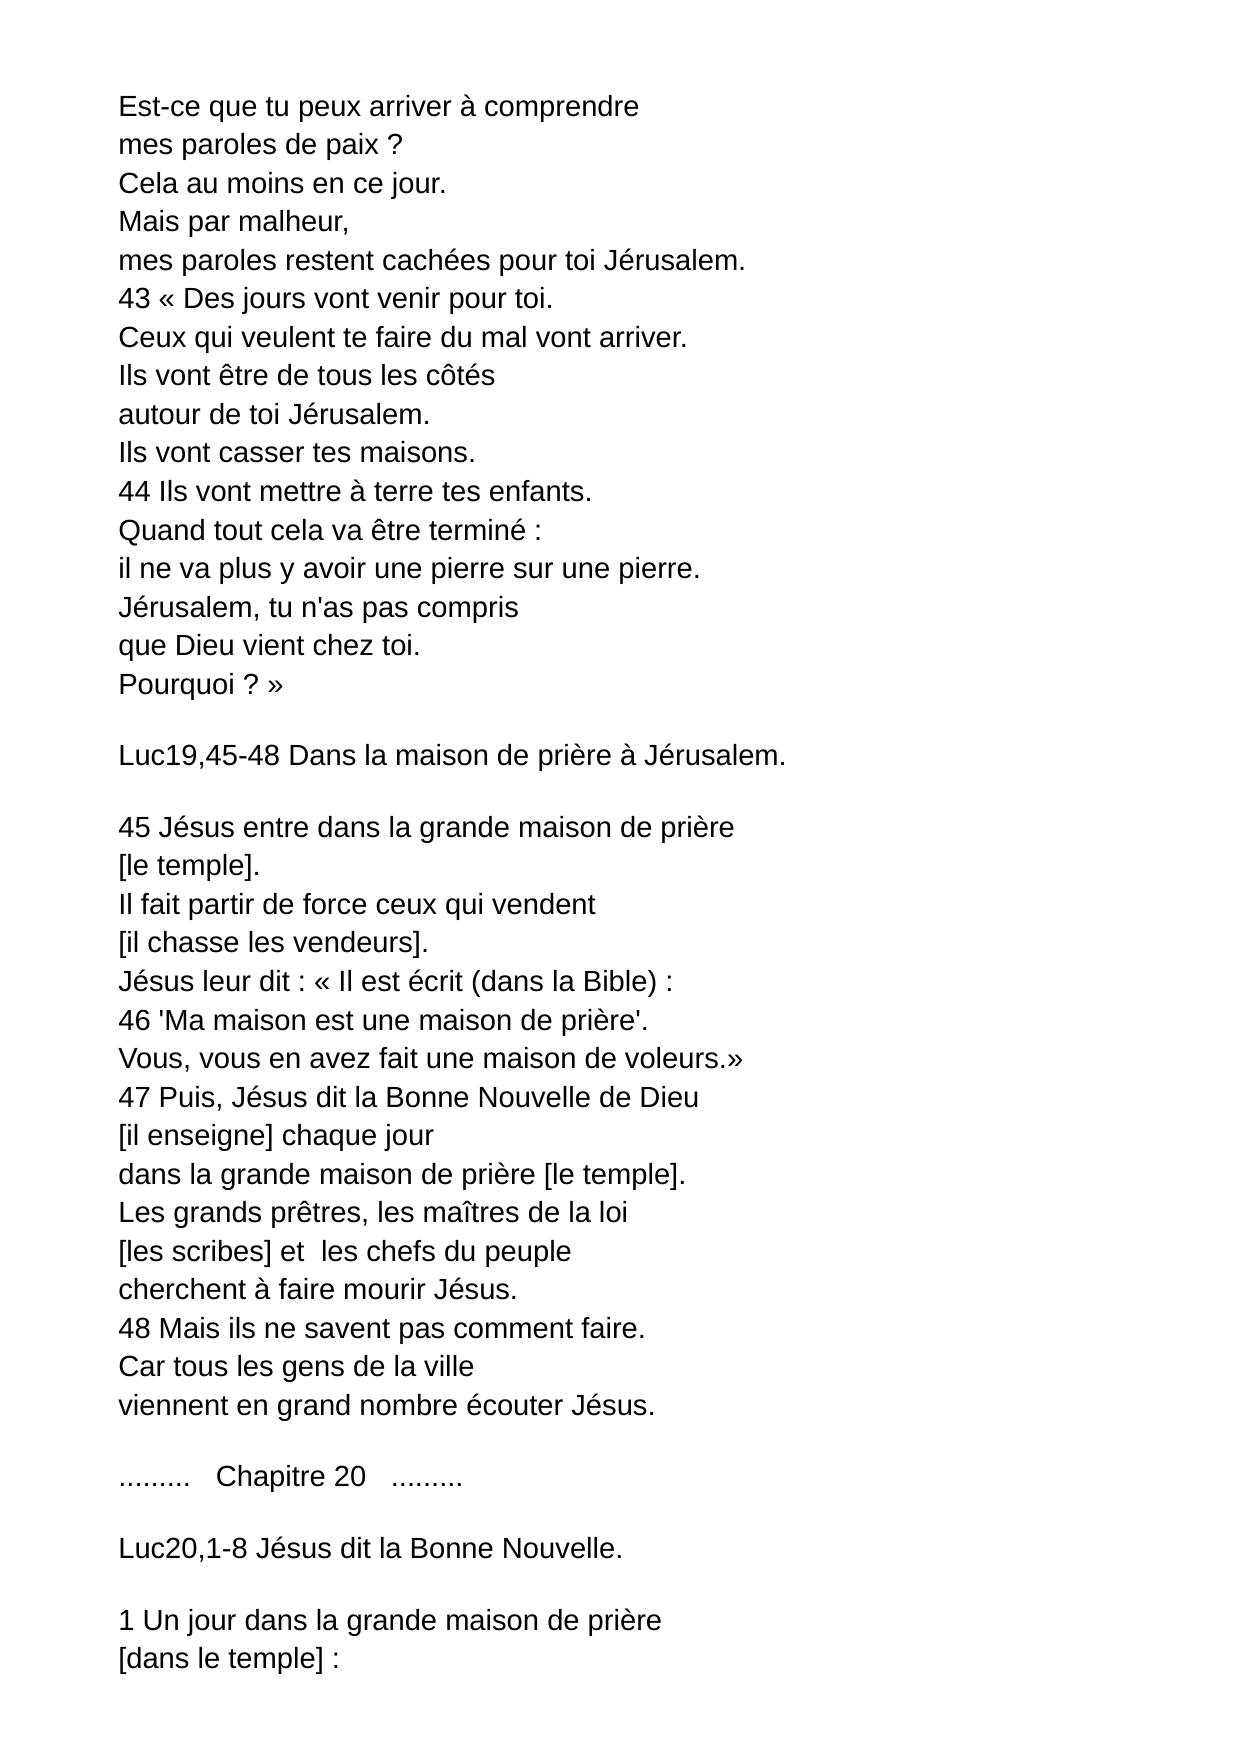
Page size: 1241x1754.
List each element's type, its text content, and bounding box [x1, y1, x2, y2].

text Il fait partir de force ceux qui vendent [118, 887, 1122, 920]
text Vous, vous en avez fait une maison de voleurs.» [118, 1041, 1122, 1074]
text Jésus leur dit : « Il est écrit (dans la Bible) : [118, 964, 1122, 997]
text [il enseigne] chaque jour [118, 1118, 1122, 1152]
text 44 Ils vont mettre à terre tes enfants. [118, 474, 1122, 507]
text Mais par malheur, [118, 204, 1122, 238]
text 48 Mais ils ne savent pas comment faire. [118, 1311, 1122, 1344]
text Car tous les gens de la ville [118, 1349, 1122, 1383]
text Pourquoi ? » [118, 667, 1122, 700]
text il ne va plus y avoir une pierre sur une pierre. [118, 551, 1122, 584]
text Est-ce que tu peux arriver à comprendre [118, 88, 1122, 122]
text [les scribes] et les chefs du peuple [118, 1234, 1122, 1267]
text 43 « Des jours vont venir pour toi. [118, 281, 1122, 315]
text [il chasse les vendeurs]. [118, 925, 1122, 959]
text 47 Puis, Jésus dit la Bonne Nouvelle de Dieu [118, 1079, 1122, 1113]
text Quand tout cela va être terminé : [118, 512, 1122, 546]
text Ils vont casser tes maisons. [118, 435, 1122, 469]
text viennent en grand nombre écouter Jésus. [118, 1388, 1122, 1421]
text Ils vont être de tous les côtés [118, 358, 1122, 392]
text que Dieu vient chez toi. [118, 628, 1122, 662]
text Cela au moins en ce jour. [118, 166, 1122, 199]
text Les grands prêtres, les maîtres de la loi [118, 1195, 1122, 1229]
text autour de toi Jérusalem. [118, 397, 1122, 430]
text 45 Jésus entre dans la grande maison de prière [118, 810, 1122, 843]
text [le temple]. [118, 848, 1122, 882]
text mes paroles de paix ? [118, 127, 1122, 161]
text Luc19,45-48 Dans la maison de prière à Jérusalem. [118, 738, 1122, 772]
text Luc20,1-8 Jésus dit la Bonne Nouvelle. [118, 1531, 1122, 1564]
text ......... Chapitre 20 ......... [118, 1459, 1122, 1493]
text mes paroles restent cachées pour toi Jérusalem. [118, 243, 1122, 276]
text 1 Un jour dans la grande maison de prière [118, 1603, 1122, 1636]
text cherchent à faire mourir Jésus. [118, 1272, 1122, 1306]
text dans la grande maison de prière [le temple]. [118, 1157, 1122, 1190]
text 46 'Ma maison est une maison de prière'. [118, 1002, 1122, 1036]
text Jérusalem, tu n'as pas compris [118, 589, 1122, 623]
text Ceux qui veulent te faire du mal vont arriver. [118, 320, 1122, 353]
text [dans le temple] : [118, 1641, 1122, 1675]
